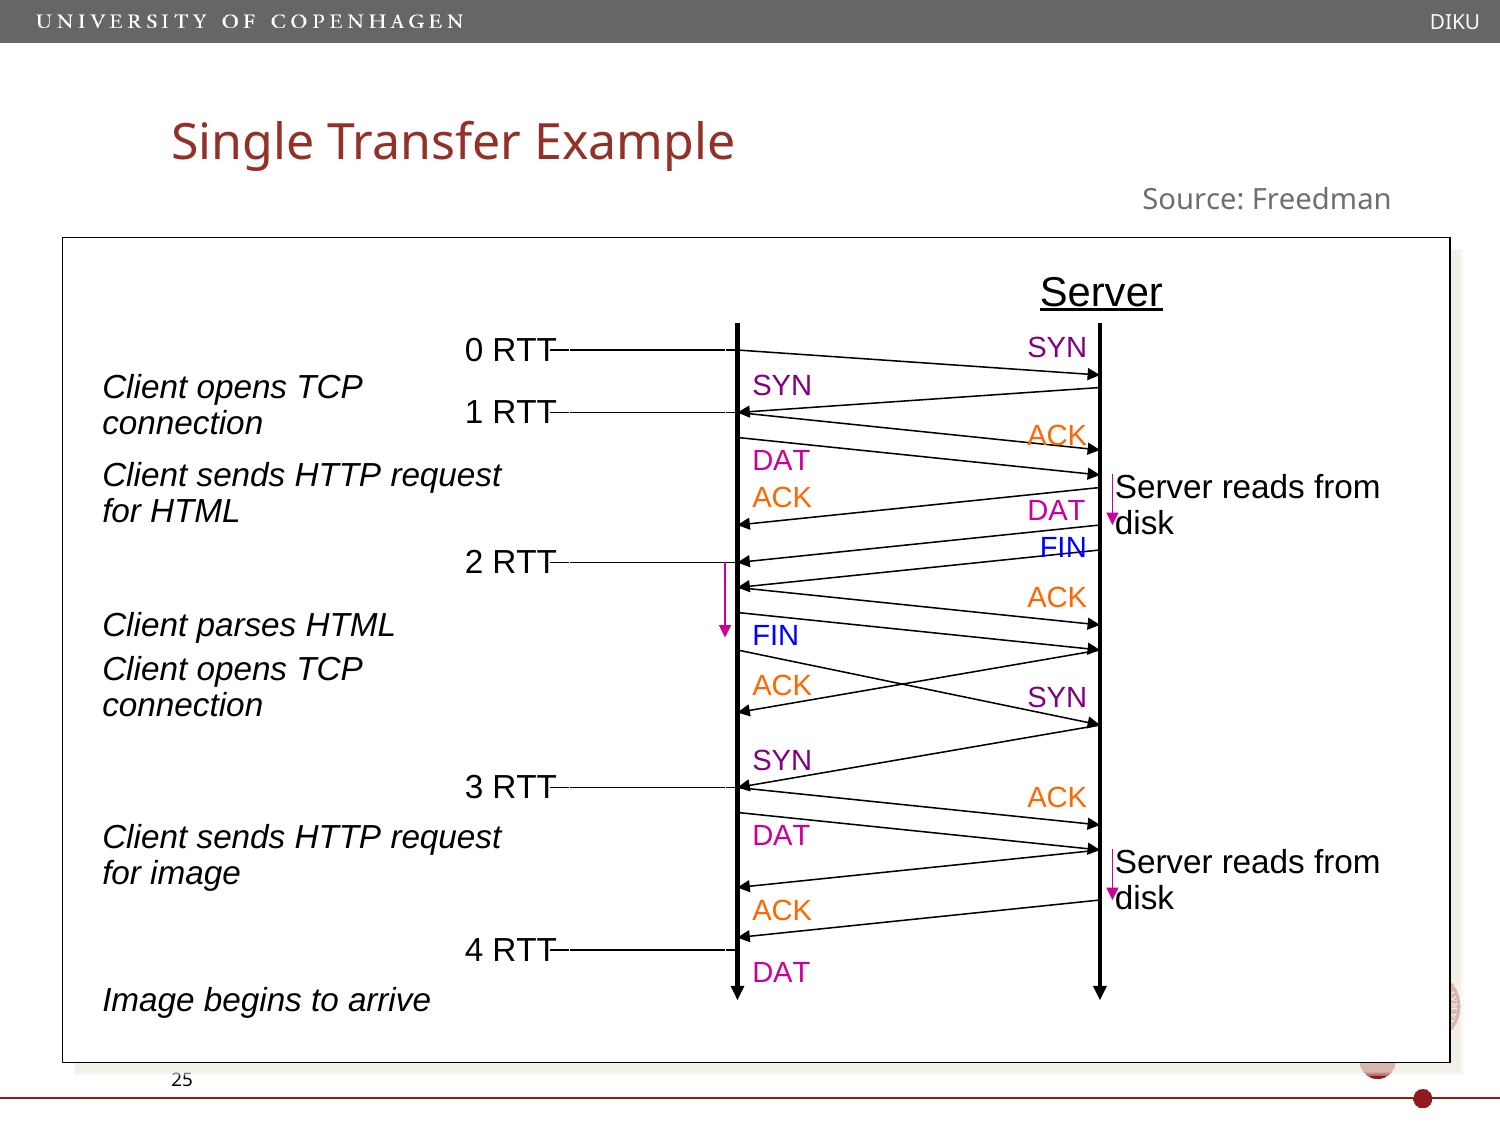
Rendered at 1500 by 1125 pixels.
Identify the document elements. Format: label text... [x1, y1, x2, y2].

text_box DAT [1012, 487, 1099, 538]
text_box SYN [737, 362, 838, 413]
text_box DAT [737, 437, 838, 488]
text_box ACK [758, 490, 765, 499]
text_box 3 RTT [450, 762, 613, 826]
text_box ACK [737, 662, 838, 713]
text_box ACK [1012, 412, 1113, 463]
text_box Server reads from disk [1099, 837, 1438, 901]
picture [0, 910, 1500, 1122]
text_box Client sends HTTP request for HTML [87, 450, 538, 513]
text_box DAT [737, 812, 838, 863]
text_box [62, 237, 1450, 1063]
text_box SYN [737, 737, 838, 788]
text_box SYN [1012, 324, 1113, 375]
text_box 4 RTT [450, 924, 613, 988]
text_box ACK [1012, 774, 1113, 825]
text_box [171, 1067, 522, 1092]
title Single Transfer Example [171, 75, 1329, 171]
text_box ACK [737, 887, 838, 938]
text_box 1 RTT [450, 387, 613, 451]
text_box 2 RTT [450, 537, 613, 601]
text_box ACK [737, 488, 838, 525]
text_box Client sends HTTP request for image [87, 812, 538, 875]
text_box Source: Freedman [1127, 172, 1447, 223]
text_box 0 RTT [450, 324, 613, 387]
text_box ACK [797, 488, 805, 497]
text_box Server reads from disk [1099, 462, 1438, 526]
text_box Image begins to arrive [87, 975, 538, 1038]
text_box FIN [1024, 524, 1125, 575]
text_box DIKU [469, 0, 1495, 43]
text_box Client opens TCP connection [87, 362, 538, 425]
text_box SYN [1012, 674, 1113, 725]
text_box DAT [737, 950, 838, 1000]
text_box Server [1024, 262, 1188, 325]
text_box Client parses HTML Client opens TCP connection [87, 600, 538, 663]
text_box FIN [737, 612, 838, 662]
text_box ACK [1012, 575, 1113, 625]
